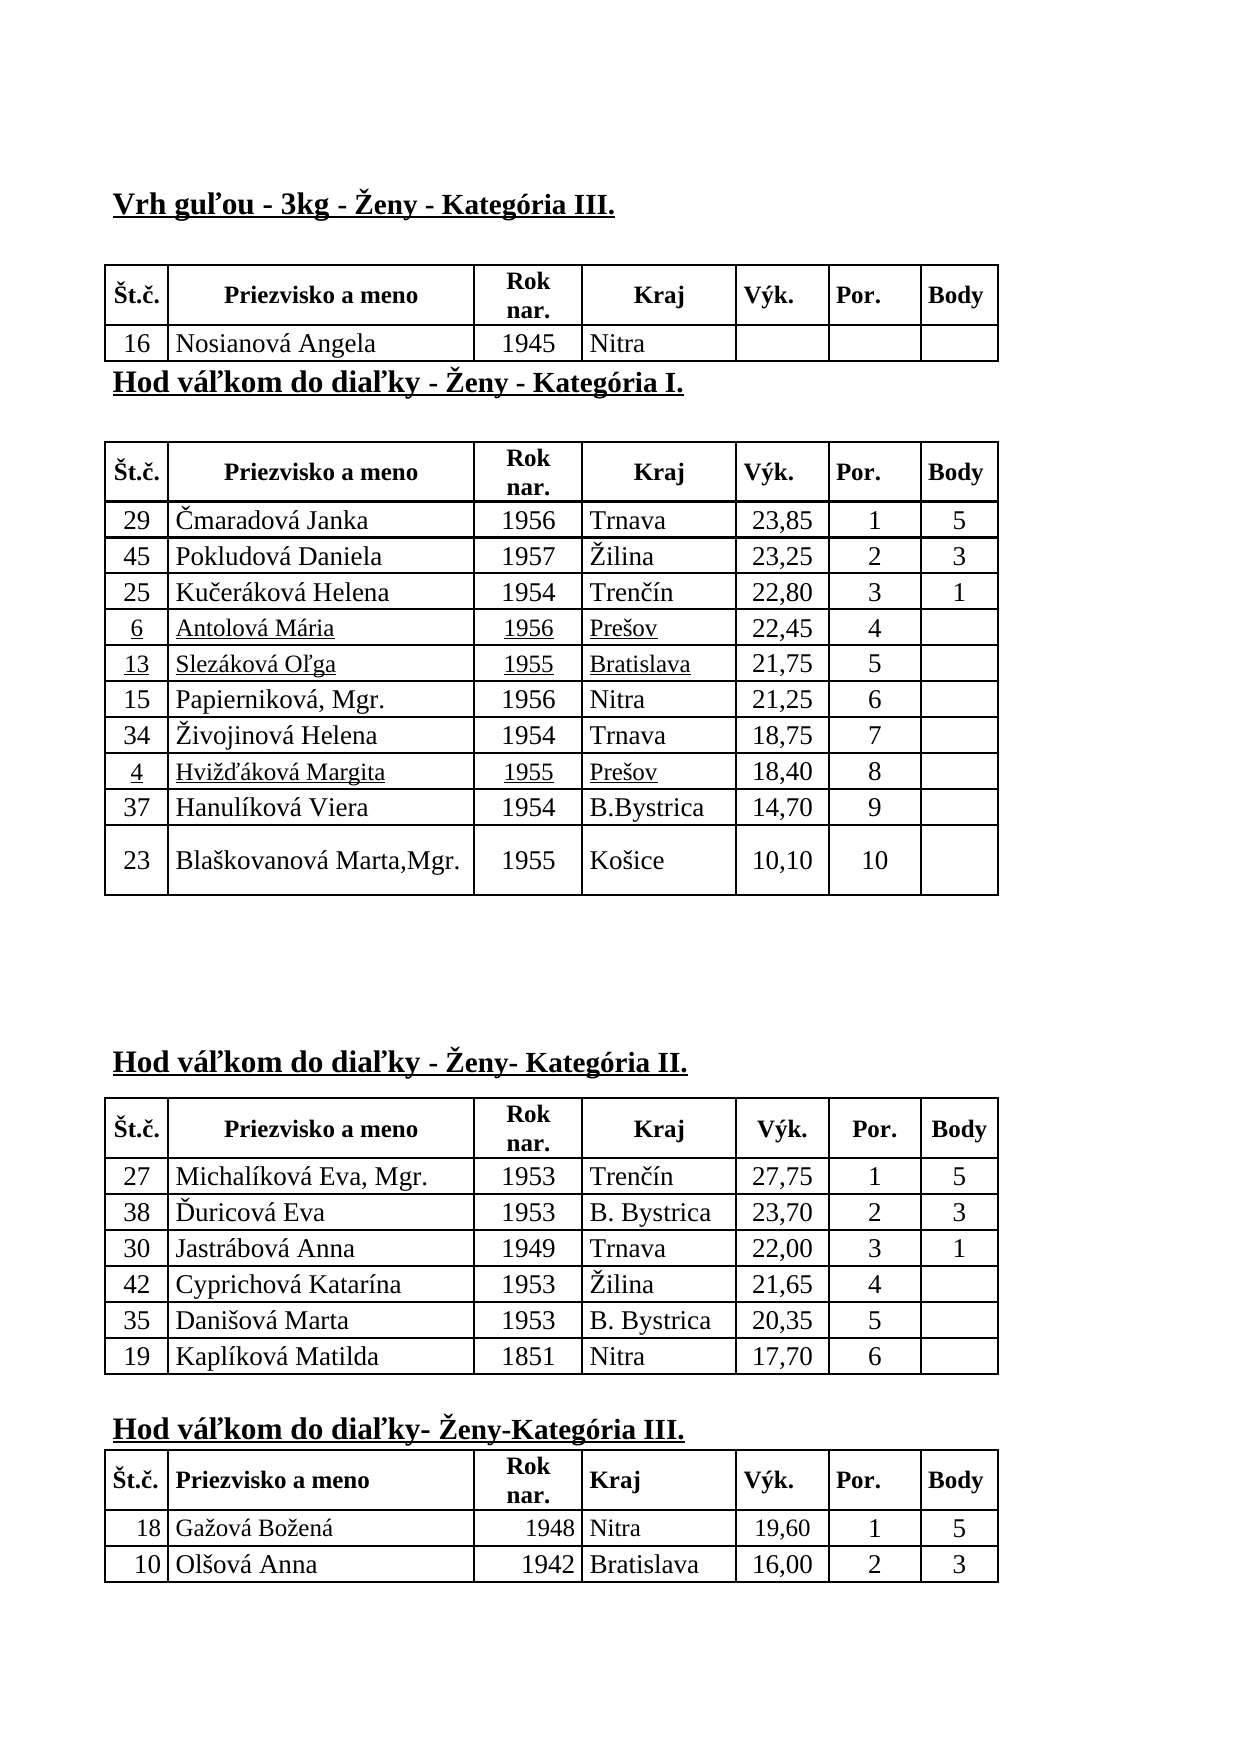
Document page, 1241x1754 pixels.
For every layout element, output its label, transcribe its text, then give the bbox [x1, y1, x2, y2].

table_cell Št.č. [106, 443, 167, 500]
table_cell [168, 927, 474, 960]
table_cell 1955 [475, 646, 581, 680]
table_cell [1136, 608, 1198, 644]
table_cell [999, 1449, 1075, 1509]
table_cell Št.č. [106, 1451, 167, 1509]
table_cell [582, 896, 736, 927]
table_cell [736, 1407, 828, 1449]
table_cell 10 [830, 826, 920, 894]
table_cell [582, 927, 736, 960]
table_cell [1075, 993, 1136, 1025]
table_cell Priezvisko a meno [169, 1099, 473, 1157]
table_cell [1075, 716, 1136, 752]
table_cell 25 [106, 574, 167, 608]
table_cell Ďuricová Eva [169, 1195, 473, 1229]
table_cell [999, 680, 1075, 716]
table_cell 22,00 [737, 1231, 828, 1265]
table_cell 19,60 [737, 1511, 828, 1544]
table_cell [1136, 1097, 1198, 1157]
table_cell Jastrábová Anna [169, 1231, 473, 1265]
table_cell [1075, 1193, 1136, 1229]
table_cell 6 [106, 610, 167, 644]
table_cell Čmaradová Janka [169, 503, 473, 536]
table_cell Št.č. [106, 1099, 167, 1157]
table_cell [168, 896, 474, 927]
table_cell Por. [830, 266, 920, 324]
table_cell [1136, 960, 1198, 993]
table_cell Por. [830, 1451, 920, 1509]
table_cell [1075, 360, 1136, 400]
table_cell 1954 [475, 574, 581, 608]
table_cell Kraj [583, 1451, 735, 1509]
table_cell 1953 [475, 1303, 581, 1337]
table_cell [921, 896, 998, 927]
table_cell [829, 362, 921, 400]
table_cell [1075, 927, 1136, 960]
table_cell 1953 [475, 1267, 581, 1301]
table_cell 1955 [475, 754, 581, 788]
table_cell 2 [830, 1195, 920, 1229]
table_cell [999, 441, 1075, 500]
table_cell 27 [106, 1159, 167, 1193]
table_cell 5 [922, 503, 997, 536]
table_cell [829, 960, 921, 993]
table_cell Body [922, 266, 997, 324]
table_cell [999, 1337, 1075, 1372]
table_cell [922, 826, 997, 894]
table_cell 1942 [475, 1547, 581, 1581]
table_cell [1136, 264, 1198, 324]
table_cell 1955 [475, 826, 581, 894]
table_cell [1136, 183, 1198, 223]
table_cell Výk. [737, 1099, 828, 1157]
table_cell 1 [830, 503, 920, 536]
table_cell [922, 610, 997, 644]
table_cell [1136, 1337, 1198, 1372]
table_cell [1075, 960, 1136, 993]
table_cell 3 [830, 1231, 920, 1265]
table_cell 5 [922, 1511, 997, 1544]
table_cell [1136, 1301, 1198, 1337]
table_cell 5 [922, 1159, 997, 1193]
table_cell [999, 608, 1075, 644]
table_cell [1075, 1229, 1136, 1265]
table_cell Prešov [583, 610, 735, 644]
table_cell [1075, 1449, 1136, 1509]
table_cell [998, 927, 1075, 960]
table_cell [1136, 500, 1198, 536]
table_cell [1136, 1025, 1198, 1097]
table_cell [922, 790, 997, 824]
table_cell [998, 894, 1075, 927]
table_cell 37 [106, 790, 167, 824]
table_cell Trnava [583, 503, 735, 536]
table_cell 20,35 [737, 1303, 828, 1337]
table_cell Cyprichová Katarína [169, 1267, 473, 1301]
table_cell 18,40 [737, 754, 828, 788]
table_cell [829, 993, 921, 1025]
table_cell [1075, 680, 1136, 716]
table_cell Gažová Božená [169, 1511, 473, 1544]
table_cell [999, 500, 1075, 536]
table_cell Hod váľkom do diaľky- Ženy-Kategória III. [105, 1407, 736, 1449]
table_cell [1136, 824, 1198, 894]
table_cell [1136, 1193, 1198, 1229]
table_cell [582, 1375, 736, 1407]
table_cell 22,80 [737, 574, 828, 608]
table_cell [1136, 927, 1198, 960]
table_cell 1953 [475, 1159, 581, 1193]
table_cell [105, 896, 168, 927]
table_cell [1075, 1373, 1136, 1407]
table_cell [1075, 608, 1136, 644]
table_cell 19 [106, 1339, 167, 1372]
table_cell 21,65 [737, 1267, 828, 1301]
table_cell [999, 1097, 1075, 1157]
table_cell [1075, 183, 1136, 223]
table_cell [1075, 572, 1136, 608]
table_cell 1956 [475, 682, 581, 716]
table_cell Prešov [583, 754, 735, 788]
table_cell [999, 572, 1075, 608]
table_cell [105, 400, 168, 441]
table_cell [582, 150, 736, 183]
table_cell Trenčín [583, 1159, 735, 1193]
table_cell 23 [106, 826, 167, 894]
table_cell [922, 718, 997, 752]
table_cell Body [922, 1099, 997, 1157]
table_cell [1075, 150, 1136, 183]
table_cell [1075, 264, 1136, 324]
table_cell Nitra [583, 1511, 735, 1544]
table_cell Nitra [583, 682, 735, 716]
table_cell [1075, 894, 1136, 927]
table_cell [829, 1025, 921, 1097]
table_cell Danišová Marta [169, 1303, 473, 1337]
table_cell [922, 1303, 997, 1337]
table_cell 23,70 [737, 1195, 828, 1229]
table_cell [1075, 1157, 1136, 1193]
table_cell [1075, 1509, 1136, 1544]
table_cell [1075, 400, 1136, 441]
table_cell [474, 400, 582, 441]
table_cell [921, 1025, 998, 1097]
table_cell [1136, 324, 1198, 359]
table_cell 21,75 [737, 646, 828, 680]
table_cell [998, 183, 1075, 223]
table_cell 4 [830, 1267, 920, 1301]
table_cell [474, 1375, 582, 1407]
table_cell Nitra [583, 326, 735, 359]
table_cell Trenčín [583, 574, 735, 608]
table_cell 21,25 [737, 682, 828, 716]
table_cell [736, 927, 828, 960]
table_cell [1136, 788, 1198, 824]
table_cell Nosianová Angela [169, 326, 473, 359]
table_cell [999, 1265, 1075, 1301]
table_cell [999, 644, 1075, 680]
table_cell [1136, 1157, 1198, 1193]
table_cell [921, 960, 998, 993]
table_cell [998, 224, 1075, 264]
table_cell B. Bystrica [583, 1303, 735, 1337]
table_cell [829, 224, 921, 264]
table_cell [921, 1407, 998, 1449]
table_cell 4 [106, 754, 167, 788]
table_cell [1136, 400, 1198, 441]
table_cell [998, 1407, 1075, 1449]
table_cell [736, 362, 828, 400]
table_cell [999, 788, 1075, 824]
table_cell 3 [922, 539, 997, 572]
table_cell [999, 324, 1075, 359]
table_cell [830, 326, 920, 359]
table_cell 7 [830, 718, 920, 752]
table_cell Olšová Anna [169, 1547, 473, 1581]
table_cell Priezvisko a meno [169, 266, 473, 324]
table_cell 14,70 [737, 790, 828, 824]
table_cell 17,70 [737, 1339, 828, 1372]
table_cell [999, 824, 1075, 894]
table_cell [1075, 788, 1136, 824]
table_cell [999, 1157, 1075, 1193]
table_cell Výk. [737, 1451, 828, 1509]
table_cell 34 [106, 718, 167, 752]
table_cell Blaškovanová Marta,Mgr. [169, 826, 473, 894]
table_cell Slezáková Oľga [169, 646, 473, 680]
table_cell [998, 360, 1075, 400]
table_cell [168, 1375, 474, 1407]
table_cell [1075, 1025, 1136, 1097]
table_cell Trnava [583, 718, 735, 752]
table_cell [1136, 441, 1198, 500]
table_cell 3 [922, 1195, 997, 1229]
table_cell [736, 150, 828, 183]
table_cell 13 [106, 646, 167, 680]
table_cell 23,85 [737, 503, 828, 536]
table_cell Rok nar. [475, 1099, 581, 1157]
table_cell [168, 993, 474, 1025]
table_cell [1075, 824, 1136, 894]
table_cell B.Bystrica [583, 790, 735, 824]
table_cell 15 [106, 682, 167, 716]
table_cell Št.č. [106, 266, 167, 324]
table_cell [829, 150, 921, 183]
table_cell [736, 1025, 828, 1097]
table_cell Rok nar. [475, 443, 581, 500]
table_cell [999, 1509, 1075, 1544]
table_cell 1954 [475, 718, 581, 752]
table_cell [829, 400, 921, 441]
table_cell 16,00 [737, 1547, 828, 1581]
table_cell Body [922, 443, 997, 500]
table_cell [736, 183, 828, 223]
table_cell [474, 896, 582, 927]
table_cell [1075, 1301, 1136, 1337]
table_cell 42 [106, 1267, 167, 1301]
table_cell [922, 754, 997, 788]
table_cell [998, 1373, 1075, 1407]
table_cell [921, 927, 998, 960]
table_cell [1136, 752, 1198, 788]
table_cell [921, 150, 998, 183]
table_cell [1136, 1545, 1198, 1581]
table_cell [1075, 536, 1136, 572]
table_cell Žilina [583, 539, 735, 572]
table_cell [168, 150, 474, 183]
table_cell [1136, 993, 1198, 1025]
table_cell [1075, 1265, 1136, 1301]
table_cell 1 [922, 574, 997, 608]
table_cell [736, 1375, 828, 1407]
table_cell Trnava [583, 1231, 735, 1265]
table_cell Antolová Mária [169, 610, 473, 644]
table_cell [922, 682, 997, 716]
table_cell [474, 960, 582, 993]
table_cell [999, 264, 1075, 324]
table_cell [168, 400, 474, 441]
table_cell Bratislava [583, 1547, 735, 1581]
table_cell 27,75 [737, 1159, 828, 1193]
table_cell [829, 1375, 921, 1407]
table_cell [922, 1339, 997, 1372]
table_cell Rok nar. [475, 266, 581, 324]
table_cell [829, 183, 921, 223]
table_cell Kučeráková Helena [169, 574, 473, 608]
table_cell [1075, 224, 1136, 264]
table_cell Body [922, 1451, 997, 1509]
table_cell [1136, 572, 1198, 608]
table_cell Hanulíková Viera [169, 790, 473, 824]
table_cell [1075, 1407, 1136, 1449]
table_cell [105, 1375, 168, 1407]
table_cell [736, 960, 828, 993]
table_cell [998, 1025, 1075, 1097]
table_cell [999, 1193, 1075, 1229]
table_cell [736, 224, 828, 264]
table_cell [105, 150, 168, 183]
table_cell [999, 752, 1075, 788]
table_cell [1075, 441, 1136, 500]
table_cell 5 [830, 1303, 920, 1337]
table_cell B. Bystrica [583, 1195, 735, 1229]
table_cell [829, 927, 921, 960]
table_cell 1851 [475, 1339, 581, 1372]
table_cell [1136, 150, 1198, 183]
table_cell 1956 [475, 503, 581, 536]
table_cell [1136, 644, 1198, 680]
table_cell [1136, 1373, 1198, 1407]
table_cell 2 [830, 1547, 920, 1581]
table_cell [1136, 716, 1198, 752]
table_cell 3 [922, 1547, 997, 1581]
table_cell Hvižďáková Margita [169, 754, 473, 788]
table_cell 45 [106, 539, 167, 572]
table_cell 35 [106, 1303, 167, 1337]
table_cell 1956 [475, 610, 581, 644]
table_cell Výk. [737, 443, 828, 500]
table_cell [999, 1545, 1075, 1581]
table_cell 1953 [475, 1195, 581, 1229]
table_cell [105, 993, 168, 1025]
table_cell [1136, 536, 1198, 572]
table_cell 10,10 [737, 826, 828, 894]
table_cell [998, 150, 1075, 183]
table_cell Kraj [583, 1099, 735, 1157]
table_cell [736, 400, 828, 441]
table_cell Por. [830, 1099, 920, 1157]
table_cell [1136, 1265, 1198, 1301]
table_cell 6 [830, 682, 920, 716]
table_cell Priezvisko a meno [169, 443, 473, 500]
table_cell Živojinová Helena [169, 718, 473, 752]
table_cell 18,75 [737, 718, 828, 752]
table_cell [1136, 360, 1198, 400]
table_cell 23,25 [737, 539, 828, 572]
table_cell 4 [830, 610, 920, 644]
table_cell [829, 896, 921, 927]
table_cell [474, 224, 582, 264]
table_cell 1954 [475, 790, 581, 824]
table_cell [1136, 894, 1198, 927]
table_cell Por. [830, 443, 920, 500]
table_cell 30 [106, 1231, 167, 1265]
table_cell [1136, 1509, 1198, 1544]
table_cell [921, 1375, 998, 1407]
table_cell Kaplíková Matilda [169, 1339, 473, 1372]
table_cell [921, 362, 998, 400]
table_cell Kraj [583, 443, 735, 500]
table_cell 8 [830, 754, 920, 788]
table_cell [105, 960, 168, 993]
table_cell [922, 646, 997, 680]
table_cell [1075, 752, 1136, 788]
table_cell Papierniková, Mgr. [169, 682, 473, 716]
table_cell [582, 224, 736, 264]
table_cell [922, 1267, 997, 1301]
table_cell 1949 [475, 1231, 581, 1265]
table_cell [474, 993, 582, 1025]
table_cell Rok nar. [475, 1451, 581, 1509]
table_cell [1075, 1337, 1136, 1372]
table_cell [999, 536, 1075, 572]
table_cell [1075, 644, 1136, 680]
table_cell 1957 [475, 539, 581, 572]
table_cell [921, 993, 998, 1025]
table_cell [999, 716, 1075, 752]
table_cell [998, 400, 1075, 441]
table_cell 3 [830, 574, 920, 608]
table_cell [474, 150, 582, 183]
table_cell [1136, 1449, 1198, 1509]
table_cell [105, 224, 168, 264]
table_cell [998, 960, 1075, 993]
table_cell [1075, 324, 1136, 359]
table_cell 2 [830, 539, 920, 572]
table_cell 18 [106, 1511, 167, 1544]
table_cell [582, 400, 736, 441]
table_cell Vrh guľou - 3kg - Ženy - Kategória III. [105, 183, 736, 223]
table_cell 22,45 [737, 610, 828, 644]
table_cell Hod váľkom do diaľky - Ženy- Kategória II. [105, 1025, 736, 1097]
table_cell Michalíková Eva, Mgr. [169, 1159, 473, 1193]
table_cell Košice [583, 826, 735, 894]
table_cell Kraj [583, 266, 735, 324]
table_cell [1075, 1097, 1136, 1157]
table_cell Žilina [583, 1267, 735, 1301]
table_cell [168, 224, 474, 264]
table_cell [829, 1407, 921, 1449]
table_cell [1075, 1545, 1136, 1581]
table_cell 1 [830, 1159, 920, 1193]
table_cell [105, 927, 168, 960]
table_cell [921, 183, 998, 223]
table_cell 1945 [475, 326, 581, 359]
table_cell 9 [830, 790, 920, 824]
table_cell 38 [106, 1195, 167, 1229]
table_cell [921, 400, 998, 441]
table_cell [921, 224, 998, 264]
table_cell Priezvisko a meno [169, 1451, 473, 1509]
table_cell 10 [106, 1547, 167, 1581]
table_cell [474, 927, 582, 960]
table_cell [168, 960, 474, 993]
table_cell [1136, 1229, 1198, 1265]
table_cell [736, 993, 828, 1025]
table_cell [999, 1301, 1075, 1337]
table_cell Pokludová Daniela [169, 539, 473, 572]
table_cell 1948 [475, 1511, 581, 1544]
table_cell 1 [922, 1231, 997, 1265]
table_cell 16 [106, 326, 167, 359]
table_cell [1136, 224, 1198, 264]
table_cell [1136, 1407, 1198, 1449]
table_cell [1136, 680, 1198, 716]
table_cell 5 [830, 646, 920, 680]
table_cell Nitra [583, 1339, 735, 1372]
table_cell Hod váľkom do diaľky - Ženy - Kategória I. [105, 362, 736, 400]
table_cell [1075, 500, 1136, 536]
table_cell Bratislava [583, 646, 735, 680]
table_cell [999, 1229, 1075, 1265]
table_cell [736, 896, 828, 927]
table_cell Výk. [737, 266, 828, 324]
table_cell [737, 326, 828, 359]
table_cell [582, 960, 736, 993]
table_cell [922, 326, 997, 359]
table_cell [582, 993, 736, 1025]
table_cell 29 [106, 503, 167, 536]
table_cell 1 [830, 1511, 920, 1544]
table_cell 6 [830, 1339, 920, 1372]
table_cell [998, 993, 1075, 1025]
